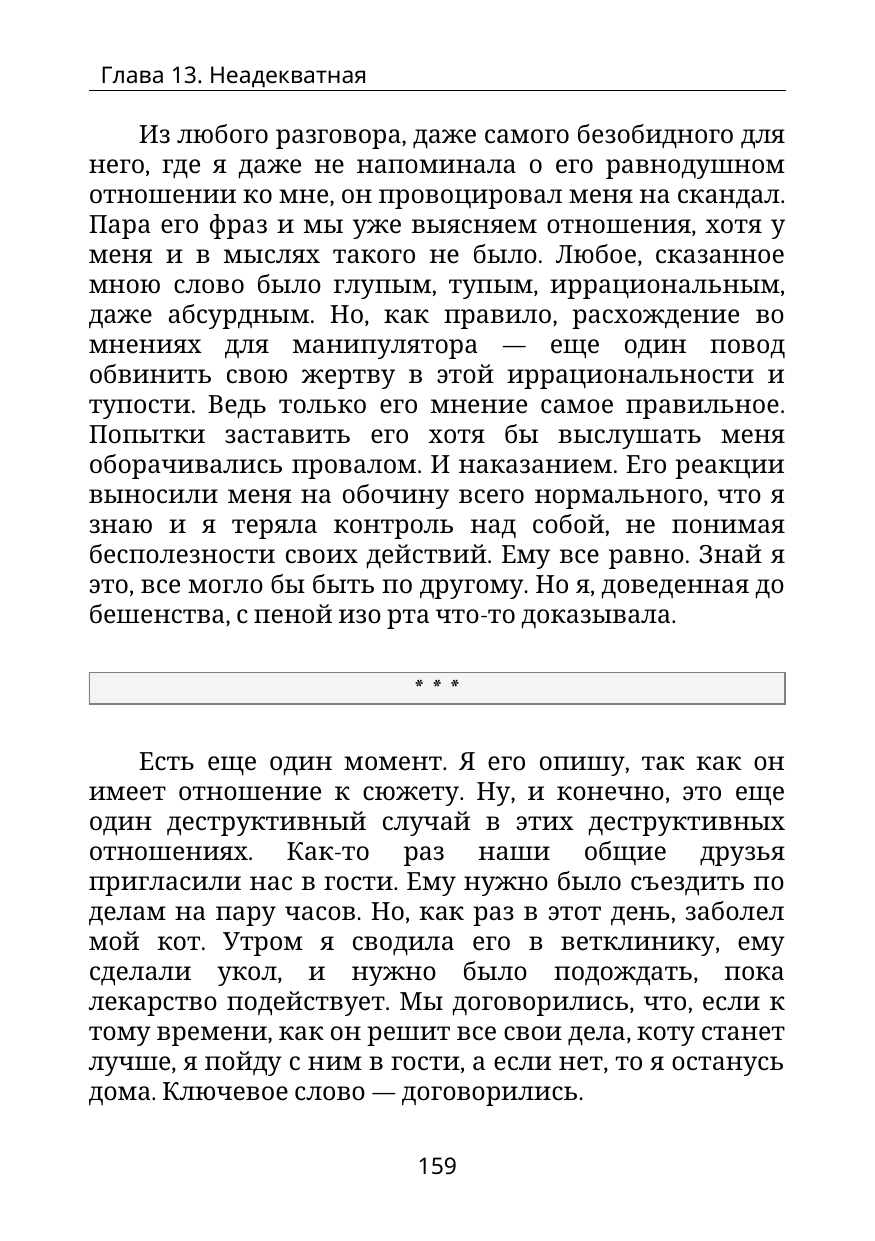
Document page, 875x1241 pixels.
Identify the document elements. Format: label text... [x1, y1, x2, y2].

text Есть еще один момент. Я его опишу, так как он имеет отношение к сюжету. Ну, и конечно, это еще один деструктивный случай в этих деструктивных отношениях. Как-то раз наши общие друзья пригласили нас в гости. Ему нужно было съездить по делам на пару часов. Но, как раз в этот день, заболел мой кот. Утром я сводила его в ветклинику, ему сделали укол, и нужно было подождать, пока лекарство подействует. Мы договорились, что, если к тому времени, как он решит все свои дела, коту станет лучше, я пойду с ним в гости, а если нет, то я останусь дома. Ключевое слово — договорились. [88, 746, 786, 1106]
subtitle * * * [90, 673, 784, 703]
text Из любого разговора, даже самого безобидного для него, где я даже не напоминала о его равнодушном отношении ко мне, он провоцировал меня на скандал. Пара его фраз и мы уже выясняем отношения, хотя у меня и в мыслях такого не было. Любое, сказанное мною слово было глупым, тупым, иррациональным, даже абсурдным. Но, как правило, расхождение во мнениях для манипулятора — еще один повод обвинить свою жертву в этой иррациональности и тупости. Ведь только его мнение самое правильное. Попытки заставить его хотя бы выслушать меня оборачивались провалом. И наказанием. Его реакции выносили меня на обочину всего нормального, что я знаю и я теряла контроль над собой, не понимая бесполезности своих действий. Ему все равно. Знай я это, все могло бы быть по другому. Но я, доведенная до бешенства, с пеной изо рта что-то доказывала. [88, 120, 786, 630]
